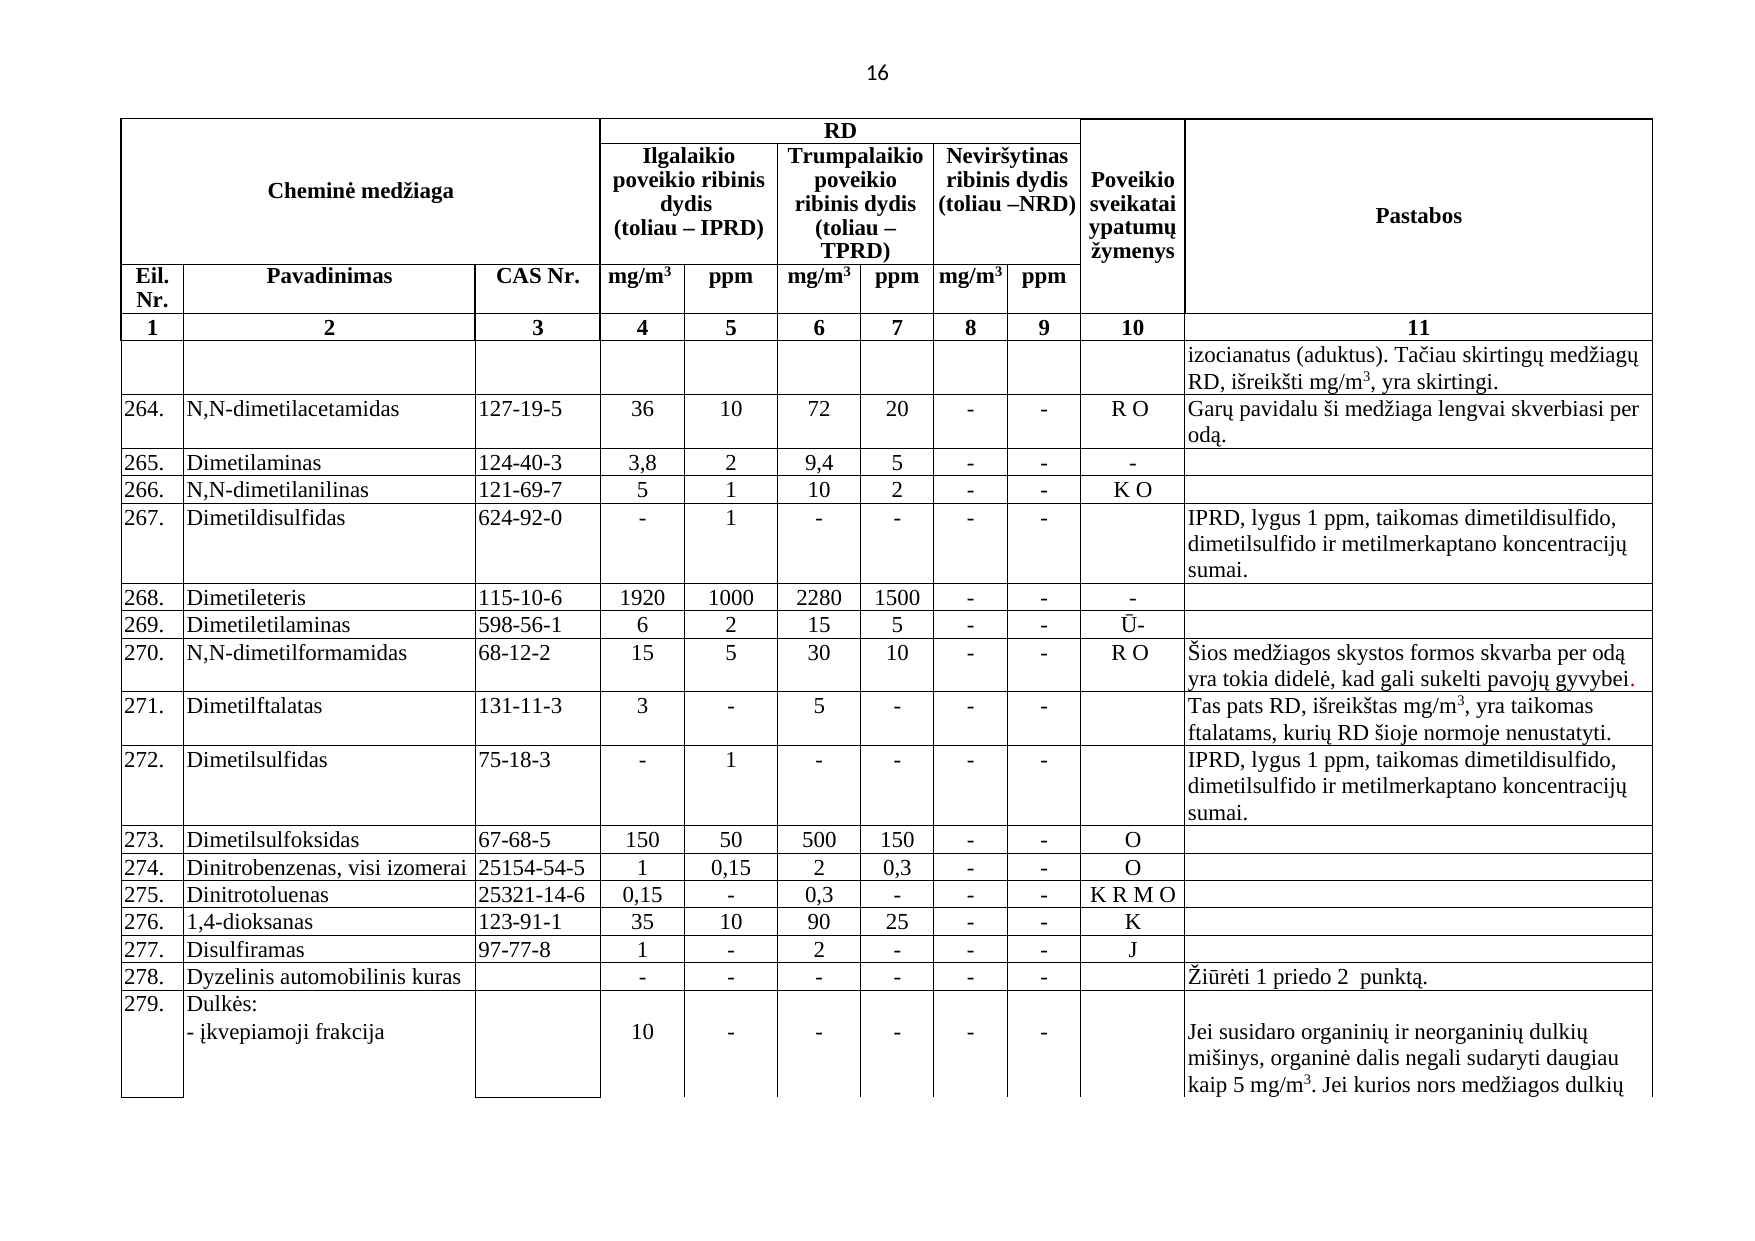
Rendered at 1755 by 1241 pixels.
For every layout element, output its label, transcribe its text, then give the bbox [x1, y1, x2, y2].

table_cell [476, 341, 600, 394]
table_cell 131-11-3 [476, 692, 600, 745]
table_cell 50 [685, 826, 777, 852]
table_cell - [1081, 584, 1184, 610]
table_cell - [934, 1017, 1007, 1097]
table_cell [1081, 692, 1184, 745]
table_cell 36 [601, 395, 684, 448]
table_cell - [934, 395, 1007, 448]
table_cell 9 [1008, 314, 1080, 340]
table_cell - [934, 504, 1007, 583]
table_cell [1081, 746, 1184, 825]
table_cell 5 [861, 449, 933, 475]
table_cell - [1008, 449, 1080, 475]
table_cell - [934, 584, 1007, 610]
table_cell 25 [861, 908, 933, 935]
table_cell 1920 [601, 584, 684, 610]
table_cell - [601, 746, 684, 825]
table_cell - [861, 1017, 933, 1097]
table_cell 2 [685, 449, 777, 475]
table_cell - [861, 692, 933, 745]
table_cell 10 [685, 908, 777, 935]
table_cell O [1081, 826, 1184, 852]
table_cell 500 [778, 826, 860, 852]
table_cell 30 [778, 639, 860, 691]
table_cell 624-92-0 [476, 504, 600, 583]
table_cell 1500 [861, 584, 933, 610]
table_cell 115-10-6 [476, 584, 600, 610]
table_cell 7 [861, 314, 933, 340]
table_cell ppm [1008, 265, 1080, 312]
table_cell Šios medžiagos skystos formos skvarba per odą yra tokia didelė, kad gali sukelti pavojų gyvybei. [1185, 639, 1652, 691]
table_cell 8 [934, 314, 1007, 340]
table_cell Dimetilaminas [184, 449, 475, 475]
table_cell IPRD, lygus 1 ppm, taikomas dimetildisulfido, dimetilsulfido ir metilmerkaptano koncentracijų sumai. [1185, 504, 1652, 583]
table_cell [1185, 936, 1652, 962]
table_cell [1185, 611, 1652, 637]
table_cell Trumpalaikio poveikio ribinis dydis (toliau –TPRD) [778, 144, 933, 263]
table_cell 10 [685, 395, 777, 448]
table_cell [1081, 991, 1184, 1017]
table_cell Neviršytinas ribinis dydis (toliau –NRD) [934, 144, 1080, 263]
table_cell 2 [861, 476, 933, 503]
table_cell 10 [778, 476, 860, 503]
table_cell 10 [861, 639, 933, 691]
table_cell IPRD, lygus 1 ppm, taikomas dimetildisulfido, dimetilsulfido ir metilmerkaptano koncentracijų sumai. [1185, 746, 1652, 825]
table_cell - [1008, 854, 1080, 880]
table_cell 25154-54-5 [476, 854, 600, 880]
table_cell - [934, 881, 1007, 907]
table_cell 5 [685, 314, 777, 340]
table_cell 72 [778, 395, 860, 448]
table_cell 274. [122, 854, 183, 880]
table_cell [1081, 1017, 1184, 1097]
table_cell - [1008, 476, 1080, 503]
table_cell 35 [601, 908, 684, 935]
table_cell 277. [122, 936, 183, 962]
table_cell 0,15 [601, 881, 684, 907]
table_cell 9,4 [778, 449, 860, 475]
table_cell mg/m3 [934, 265, 1007, 312]
table_cell - [861, 504, 933, 583]
table_cell 20 [861, 395, 933, 448]
table_cell - [861, 963, 933, 989]
table_cell N,N-dimetilanilinas [184, 476, 475, 503]
table_cell 268. [122, 584, 183, 610]
table_cell 15 [778, 611, 860, 637]
table_cell [934, 341, 1007, 394]
table_cell Žiūrėti 1 priedo 2 punktą. [1185, 963, 1652, 989]
table_header Cheminė medžiaga [122, 119, 599, 263]
table_cell ppm [685, 265, 777, 312]
table_cell 265. [122, 449, 183, 475]
table_cell [934, 991, 1007, 1017]
table_cell - [1008, 826, 1080, 852]
table_cell 2280 [778, 584, 860, 610]
table_cell 0,3 [778, 881, 860, 907]
table_cell 1 [122, 314, 183, 340]
table_cell Dimetildisulfidas [184, 504, 475, 583]
table_cell Dimetilftalatas [184, 692, 475, 745]
table_cell 270. [122, 639, 183, 691]
table_cell - [778, 1017, 860, 1097]
table_header RD [601, 119, 1080, 143]
table_cell 275. [122, 881, 183, 907]
table_cell [476, 963, 600, 989]
table_cell R O [1081, 395, 1184, 448]
table_cell Pavadinimas [184, 265, 474, 312]
table_cell [1008, 341, 1080, 394]
table_cell 5 [861, 611, 933, 637]
table_cell 1 [685, 746, 777, 825]
table_cell Ilgalaikio poveikio ribinis dydis (toliau – IPRD) [601, 144, 777, 263]
table_cell [601, 341, 684, 394]
table_cell [122, 341, 183, 394]
table_cell - [934, 449, 1007, 475]
table_cell - [1008, 504, 1080, 583]
table_cell - įkvepiamoji frakcija [184, 1017, 475, 1097]
table_cell J [1081, 936, 1184, 962]
table_cell - [1008, 584, 1080, 610]
table_cell [685, 991, 777, 1017]
table_header Pastabos [1186, 120, 1652, 312]
table_cell - [1008, 692, 1080, 745]
table_cell - [1008, 963, 1080, 989]
table_cell 11 [1185, 314, 1652, 340]
table_cell 5 [778, 692, 860, 745]
table_cell Jei susidaro organinių ir neorganinių dulkių mišinys, organinė dalis negali sudaryti daugiau kaip 5 mg/m3. Jei kurios nors medžiagos dulkių [1185, 1017, 1652, 1097]
table_cell - [934, 854, 1007, 880]
table_cell 150 [861, 826, 933, 852]
table_cell - [1008, 908, 1080, 935]
table_cell ppm [861, 265, 933, 312]
table_cell N,N-dimetilformamidas [184, 639, 475, 691]
table_cell CAS Nr. [476, 265, 599, 312]
table_cell - [934, 826, 1007, 852]
table_cell 121-69-7 [476, 476, 600, 503]
table_cell - [1008, 1017, 1080, 1097]
table_cell 5 [685, 639, 777, 691]
table_cell Dimetileteris [184, 584, 475, 610]
table_cell Dimetilsulfidas [184, 746, 475, 825]
table_cell 2 [184, 314, 474, 340]
table_cell [778, 991, 860, 1017]
table_cell - [601, 504, 684, 583]
table_cell 3 [476, 314, 599, 340]
table_cell - [685, 963, 777, 989]
table_cell 5 [601, 476, 684, 503]
table_cell - [685, 936, 777, 962]
table_cell 0,15 [685, 854, 777, 880]
table_cell Eil. Nr. [122, 265, 183, 312]
table_cell - [861, 746, 933, 825]
table_cell - [778, 504, 860, 583]
table_cell 1 [685, 476, 777, 503]
table_cell 67-68-5 [476, 826, 600, 852]
table_cell Ū- [1081, 611, 1184, 637]
table_cell 1000 [685, 584, 777, 610]
table_cell 124-40-3 [476, 449, 600, 475]
table_cell N,N-dimetilacetamidas [184, 395, 475, 448]
table_cell [1185, 854, 1652, 880]
table_cell [1081, 963, 1184, 989]
table_cell 150 [601, 826, 684, 852]
table_cell [685, 341, 777, 394]
table_cell 6 [778, 314, 860, 340]
table_cell 271. [122, 692, 183, 745]
table_cell [1185, 584, 1652, 610]
table_cell [1185, 991, 1652, 1017]
table_cell K R M O [1081, 881, 1184, 907]
table_cell [184, 341, 475, 394]
table_cell - [1008, 395, 1080, 448]
table_cell [1185, 449, 1652, 475]
table_cell [1185, 881, 1652, 907]
table_cell - [861, 936, 933, 962]
table_cell 6 [601, 611, 684, 637]
table_cell [861, 991, 933, 1017]
table_cell 267. [122, 504, 183, 583]
table_cell - [1008, 611, 1080, 637]
table_cell izocianatus (aduktus). Tačiau skirtingų medžiagų RD, išreikšti mg/m3, yra skirtingi. [1185, 341, 1652, 394]
table_cell 97-77-8 [476, 936, 600, 962]
table_cell - [861, 341, 933, 394]
table_cell K [1081, 908, 1184, 935]
table_cell - [934, 936, 1007, 962]
table_cell Tas pats RD, išreikštas mg/m3, yra taikomas ftalatams, kurių RD šioje normoje nenustatyti. [1185, 692, 1652, 745]
table_cell Dyzelinis automobilinis kuras [184, 963, 475, 989]
table_cell - [778, 963, 860, 989]
table_cell - [601, 963, 684, 989]
table_cell O [1081, 854, 1184, 880]
table_cell - [778, 746, 860, 825]
table_cell 279. [122, 991, 183, 1097]
table_cell 0,3 [861, 854, 933, 880]
table_cell 68-12-2 [476, 639, 600, 691]
table_cell 598-56-1 [476, 611, 600, 637]
table_cell Garų pavidalu ši medžiaga lengvai skverbiasi per odą. [1185, 395, 1652, 448]
table_cell - [861, 881, 933, 907]
table_cell Dinitrotoluenas [184, 881, 475, 907]
table_cell - [1081, 449, 1184, 475]
table_cell 4 [601, 314, 684, 340]
table_cell [1008, 991, 1080, 1017]
table_cell 75-18-3 [476, 746, 600, 825]
table_cell 264. [122, 395, 183, 448]
table_cell [1185, 826, 1652, 852]
table_cell 15 [601, 639, 684, 691]
table_cell - [934, 746, 1007, 825]
table_cell 1 [601, 854, 684, 880]
table_cell 1 [685, 504, 777, 583]
table_cell - [685, 692, 777, 745]
table_cell 2 [778, 936, 860, 962]
table_cell 1 [601, 936, 684, 962]
table_cell 25321-14-6 [476, 881, 600, 907]
table_cell 278. [122, 963, 183, 989]
table_cell 10 [601, 1017, 684, 1097]
table_cell 272. [122, 746, 183, 825]
table_cell - [1008, 639, 1080, 691]
table_cell 2 [685, 611, 777, 637]
table_cell - [934, 476, 1007, 503]
table_cell [476, 991, 600, 1097]
table_cell Disulfiramas [184, 936, 475, 962]
table_cell [1081, 504, 1184, 583]
table_cell 2 [778, 854, 860, 880]
table_cell 269. [122, 611, 183, 637]
table_cell - [934, 692, 1007, 745]
table_cell - [778, 341, 860, 394]
table_cell - [934, 639, 1007, 691]
table_cell - [1008, 881, 1080, 907]
table_cell - [685, 881, 777, 907]
table_cell mg/m3 [778, 265, 860, 312]
table_cell Dulkės: [184, 991, 475, 1017]
table_cell 266. [122, 476, 183, 503]
table_cell Dinitrobenzenas, visi izomerai [184, 854, 475, 880]
table_cell [601, 991, 684, 1017]
table_cell - [685, 1017, 777, 1097]
table_cell 3 [601, 692, 684, 745]
table_cell Dimetiletilaminas [184, 611, 475, 637]
table_cell [1081, 341, 1184, 394]
table_cell 127-19-5 [476, 395, 600, 448]
table_cell 123-91-1 [476, 908, 600, 935]
table_cell K O [1081, 476, 1184, 503]
table_cell [1185, 476, 1652, 503]
table_cell Dimetilsulfoksidas [184, 826, 475, 852]
table_cell - [934, 908, 1007, 935]
table_cell mg/m3 [601, 265, 684, 312]
table_cell 3,8 [601, 449, 684, 475]
table_cell 273. [122, 826, 183, 852]
table_cell - [934, 963, 1007, 989]
table_cell 1,4-dioksanas [184, 908, 475, 935]
table_cell 90 [778, 908, 860, 935]
table_cell - [1008, 936, 1080, 962]
table_cell - [934, 611, 1007, 637]
table_cell 276. [122, 908, 183, 935]
table_cell 10 [1081, 314, 1184, 340]
table_header Poveikio sveikatai ypatumų žymenys [1081, 120, 1184, 312]
table_cell - [1008, 746, 1080, 825]
table_cell R O [1081, 639, 1184, 691]
table_cell [1185, 908, 1652, 935]
